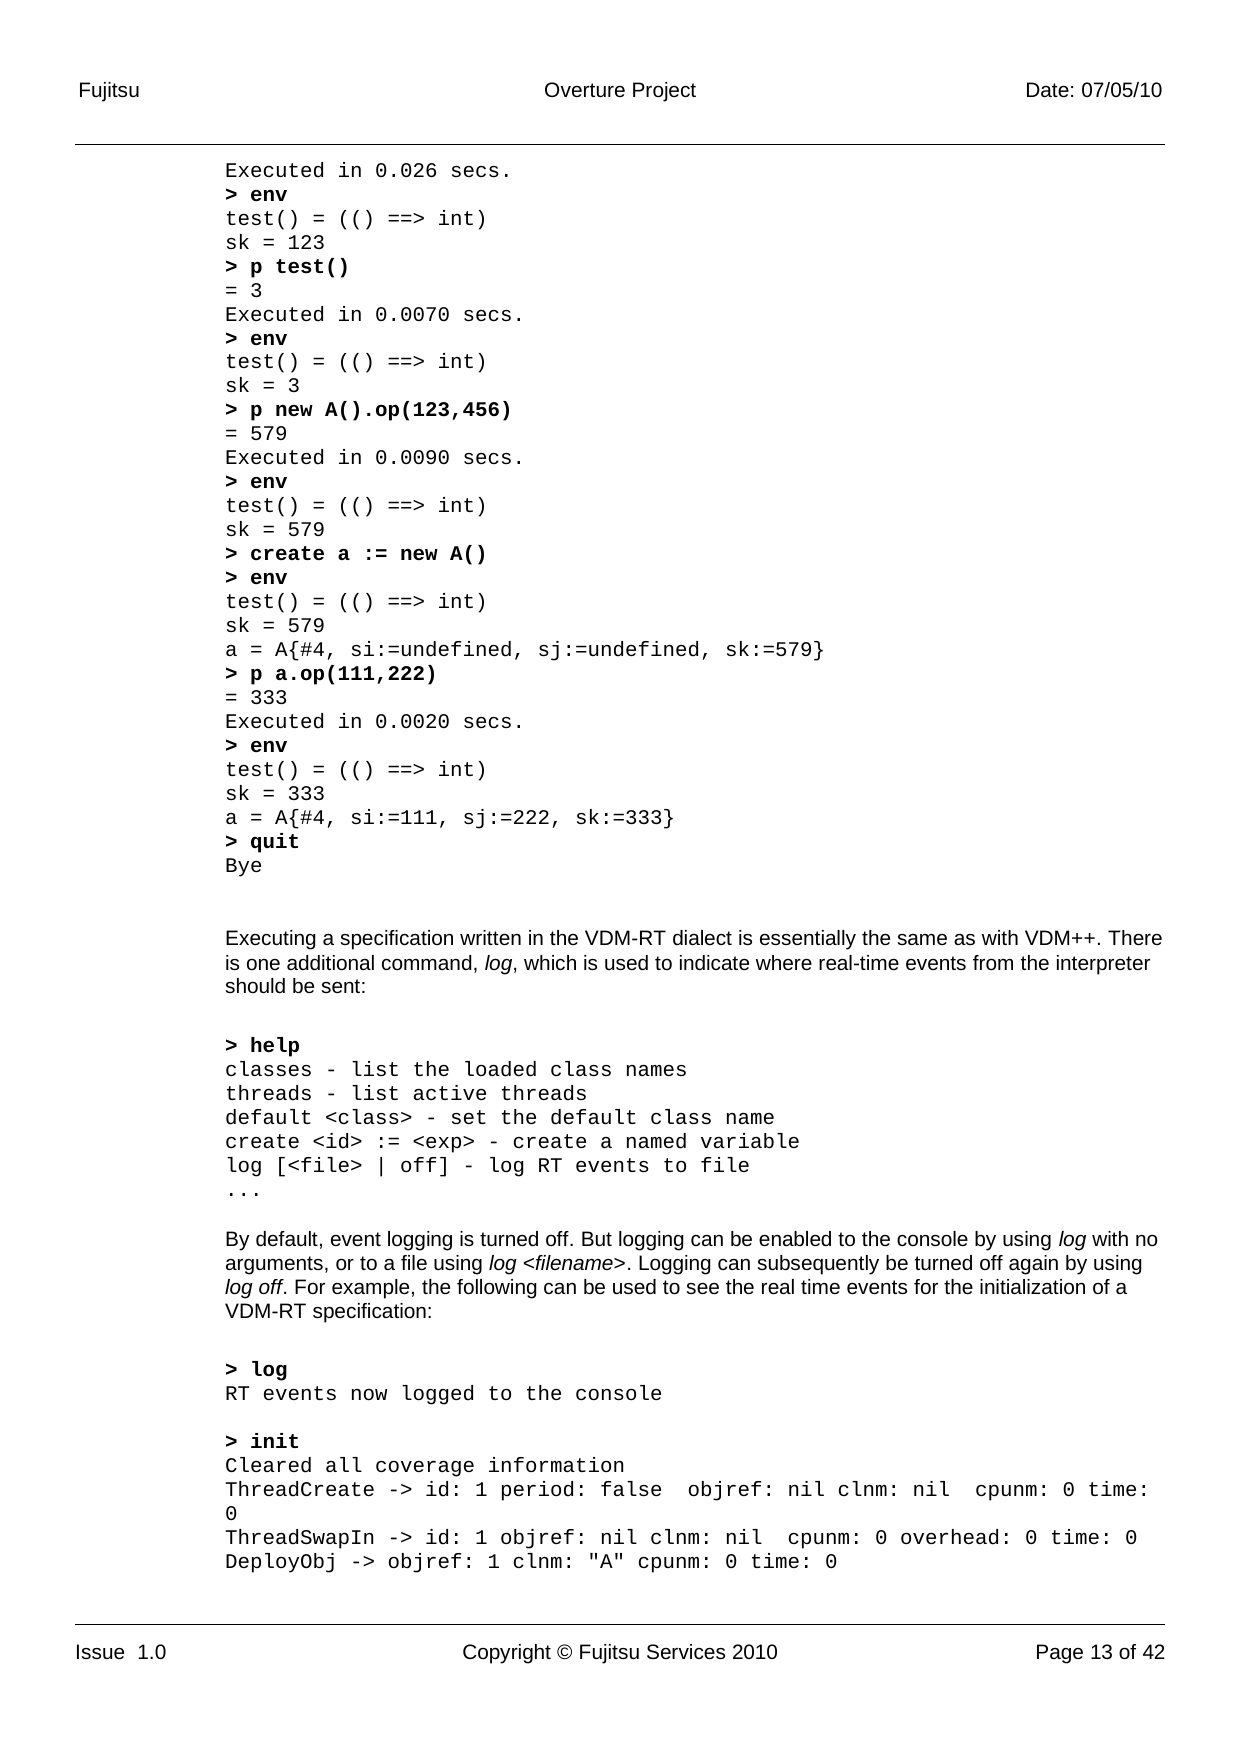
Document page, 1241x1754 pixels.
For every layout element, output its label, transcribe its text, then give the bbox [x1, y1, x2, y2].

text ... [225, 1179, 1165, 1203]
text sk = 579 [225, 615, 1165, 639]
text threads - list active threads [225, 1083, 1165, 1107]
text Executed in 0.026 secs. [225, 160, 1165, 184]
text default <class> - set the default class name [225, 1107, 1165, 1131]
text sk = 333 [225, 783, 1165, 807]
text Executed in 0.0020 secs. [225, 711, 1165, 735]
text > env [225, 327, 1165, 351]
text test() = (() ==> int) [225, 351, 1165, 375]
text > p test() [225, 256, 1165, 279]
text create <id> := <exp> - create a named variable [225, 1131, 1165, 1155]
text test() = (() ==> int) [225, 591, 1165, 615]
text By default, event logging is turned off. But logging can be enabled to the console by using log with no arguments, or to a file using log <filename>. Logging can subsequently be turned off again by using log off. For example, the following can be used to see the real time events for the initialization of a VDM-RT specification: [225, 1227, 1165, 1323]
text test() = (() ==> int) [225, 759, 1165, 783]
text test() = (() ==> int) [225, 208, 1165, 232]
text ThreadSwapIn -> id: 1 objref: nil clnm: nil cpunm: 0 overhead: 0 time: 0 [225, 1527, 1165, 1551]
text ThreadCreate -> id: 1 period: false objref: nil clnm: nil cpunm: 0 time: 0 [225, 1479, 1165, 1527]
text Bye [225, 854, 1165, 878]
text > p a.op(111,222) [225, 663, 1165, 687]
text = 3 [225, 279, 1165, 303]
text Cleared all coverage information [225, 1455, 1165, 1479]
text sk = 579 [225, 519, 1165, 543]
text > log [225, 1359, 1165, 1383]
text = 579 [225, 423, 1165, 447]
text > create a := new A() [225, 543, 1165, 567]
text > help [225, 1035, 1165, 1059]
text RT events now logged to the console [225, 1383, 1165, 1407]
text Executing a specification written in the VDM-RT dialect is essentially the same as with VDM++. There is one additional command, log, which is used to indicate where real-time events from the interpreter should be sent: [225, 926, 1165, 998]
text Executed in 0.0070 secs. [225, 303, 1165, 327]
text Executed in 0.0090 secs. [225, 447, 1165, 471]
text > env [225, 567, 1165, 591]
text a = A{#4, si:=undefined, sj:=undefined, sk:=579} [225, 639, 1165, 663]
text > env [225, 184, 1165, 208]
text log [<file> | off] - log RT events to file [225, 1155, 1165, 1179]
text a = A{#4, si:=111, sj:=222, sk:=333} [225, 807, 1165, 831]
text sk = 3 [225, 375, 1165, 399]
text > init [225, 1431, 1165, 1455]
text = 333 [225, 687, 1165, 711]
text > p new A().op(123,456) [225, 399, 1165, 423]
text DeployObj -> objref: 1 clnm: "A" cpunm: 0 time: 0 [225, 1551, 1165, 1575]
text test() = (() ==> int) [225, 495, 1165, 519]
text > env [225, 471, 1165, 495]
text sk = 123 [225, 232, 1165, 256]
text > env [225, 735, 1165, 759]
text classes - list the loaded class names [225, 1059, 1165, 1083]
text > quit [225, 831, 1165, 854]
